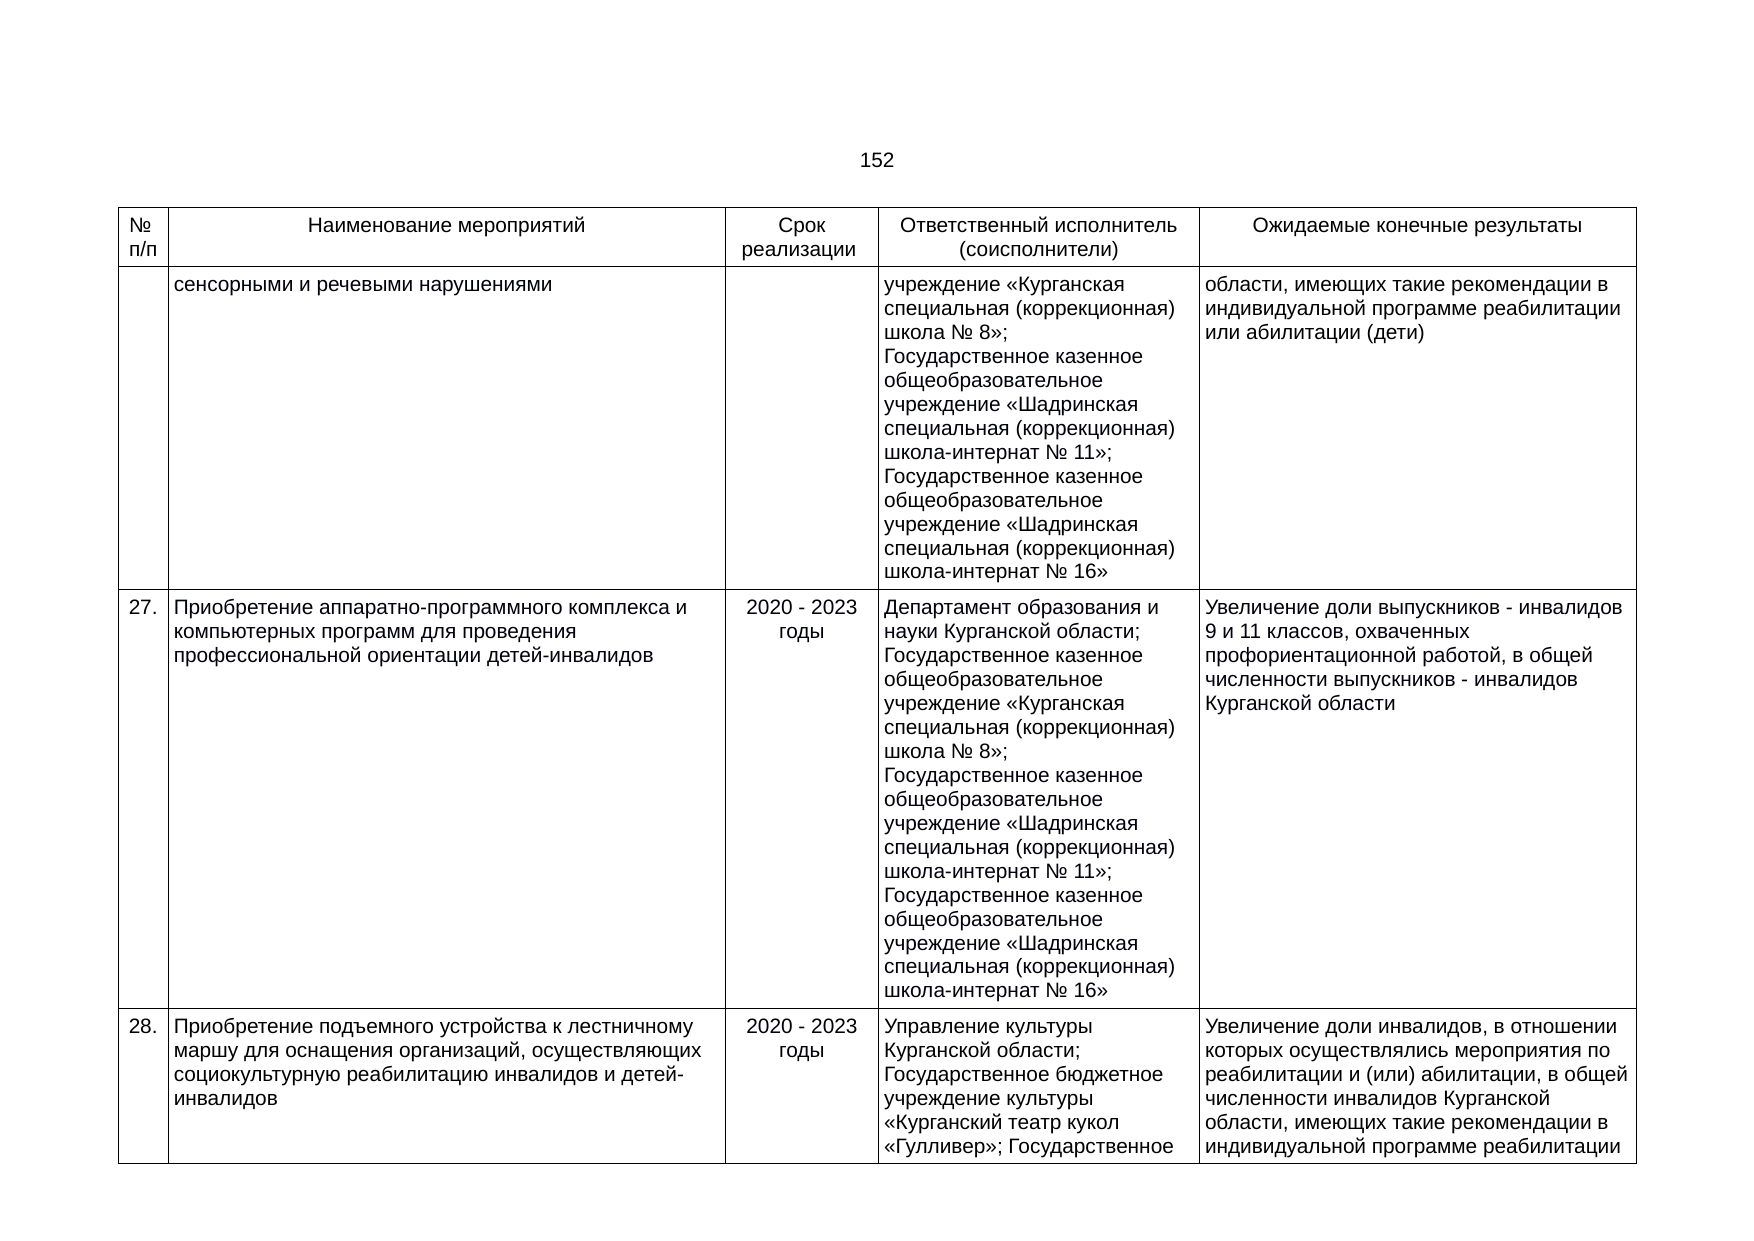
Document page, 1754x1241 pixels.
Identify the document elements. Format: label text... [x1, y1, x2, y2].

table_header Срок реализации [726, 208, 878, 266]
table_cell Увеличение доли выпускников - инвалидов 9 и 11 классов, охваченных профориентационной работой, в общей численности выпускников - инвалидов Курганской области [1200, 590, 1636, 1008]
table_header Ответственный исполнитель (соисполнители) [879, 208, 1199, 266]
table_cell Увеличение доли инвалидов, в отношении которых осуществлялись мероприятия по реабилитации и (или) абилитации, в общей численности инвалидов Курганской области, имеющих такие рекомендации в индивидуальной программе реабилитации [1200, 1009, 1636, 1163]
table_cell области, имеющих такие рекомендации в индивидуальной программе реабилитации или абилитации (дети) [1200, 267, 1636, 589]
table_cell учреждение «Курганская специальная (коррекционная) школа № 8»; Государственное казенное общеобразовательное учреждение «Шадринская специальная (коррекционная) школа-интернат № 11»; Государственное казенное общеобразовательное учреждение «Шадринская специальная (коррекционная) школа-интернат № 16» [879, 267, 1199, 589]
table_cell Приобретение подъемного устройства к лестничному маршу для оснащения организаций, осуществляющих социокультурную реабилитацию инвалидов и детей-инвалидов [169, 1009, 725, 1163]
table_cell Управление культуры Курганской области; Государственное бюджетное учреждение культуры «Курганский театр кукол «Гулливер»; Государственное [879, 1009, 1199, 1163]
table_cell сенсорными и речевыми нарушениями [169, 267, 725, 589]
table_header Наименование мероприятий [169, 208, 725, 266]
table_cell 2020 - 2023 годы [726, 1009, 878, 1163]
table_header Ожидаемые конечные результаты [1200, 208, 1636, 266]
table_header № п/п [119, 208, 168, 266]
table_cell Департамент образования и науки Курганской области; Государственное казенное общеобразовательное учреждение «Курганская специальная (коррекционная) школа № 8»; Государственное казенное общеобразовательное учреждение «Шадринская специальная (коррекционная) школа-интернат № 11»; Государственное казенное общеобразовательное учреждение «Шадринская специальная (коррекционная) школа-интернат № 16» [879, 590, 1199, 1008]
table_cell 28. [119, 1009, 168, 1163]
table_cell [119, 267, 168, 589]
table_cell Приобретение аппаратно-программного комплекса и компьютерных программ для проведения профессиональной ориентации детей-инвалидов [169, 590, 725, 1008]
table_cell [726, 267, 878, 589]
table_cell 2020 - 2023 годы [726, 590, 878, 1008]
table_cell 27. [119, 590, 168, 1008]
